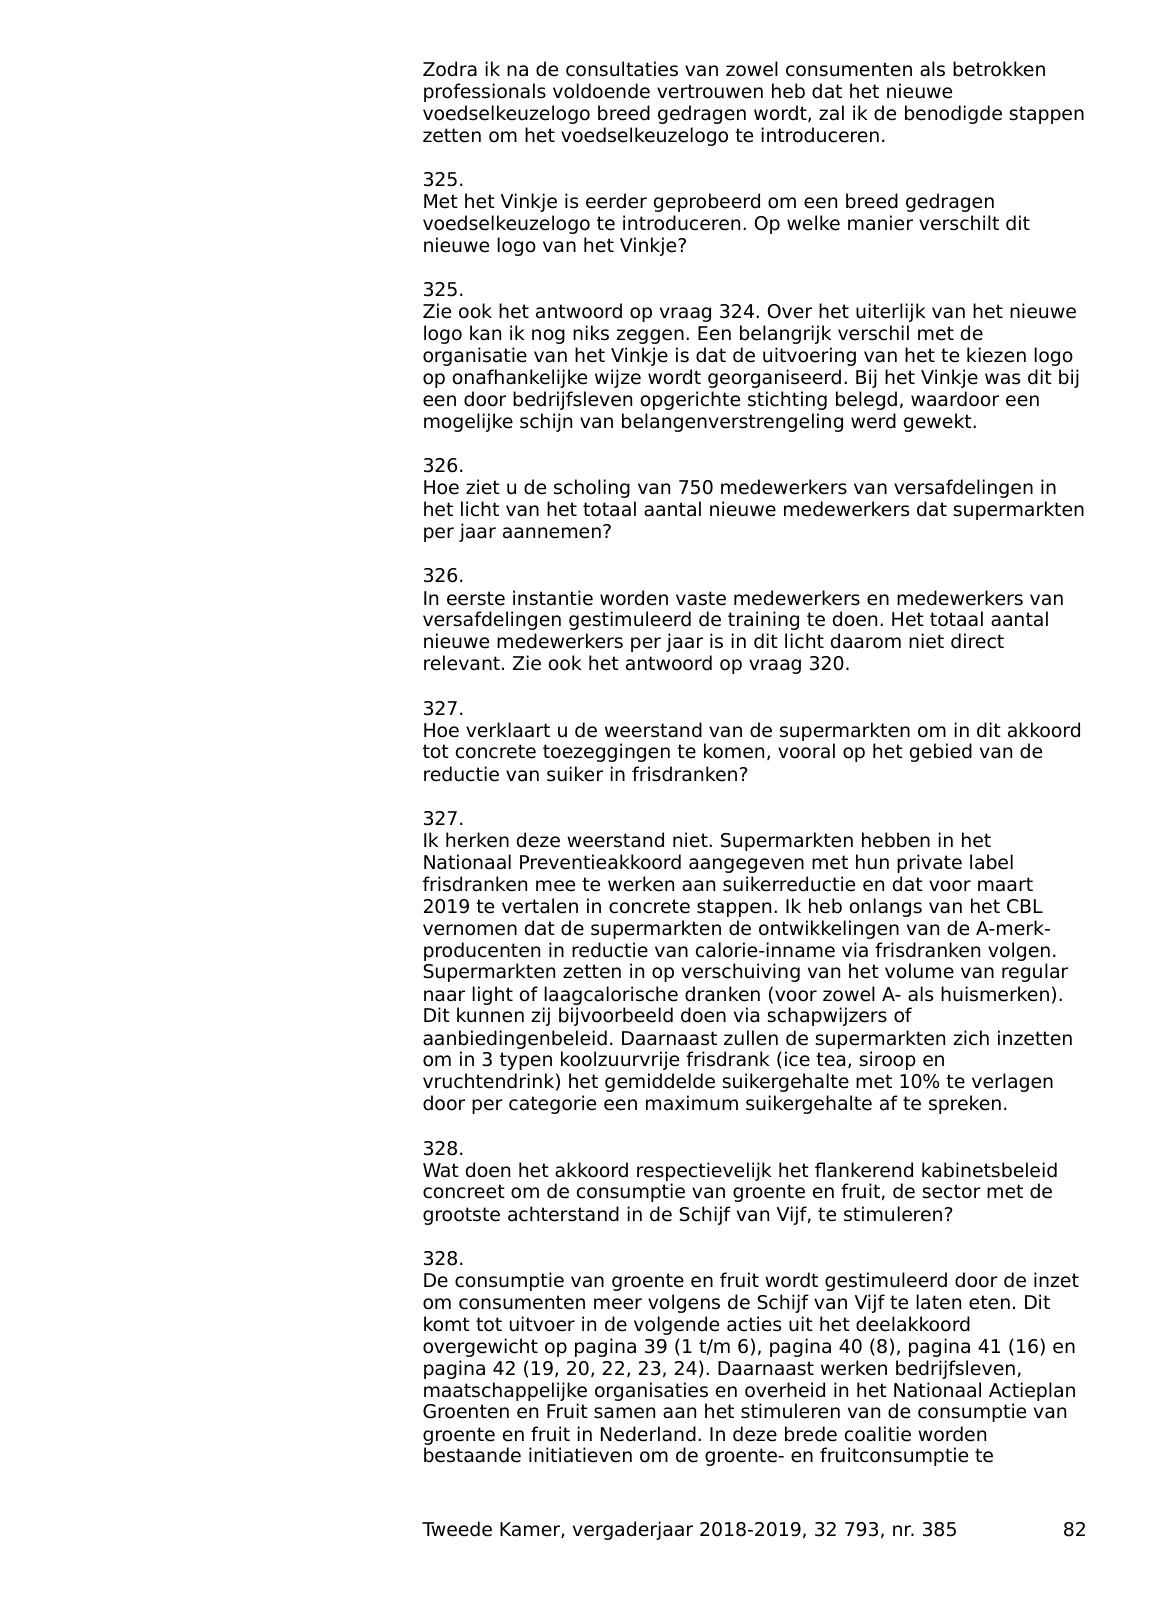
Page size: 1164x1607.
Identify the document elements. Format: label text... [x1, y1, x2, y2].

text 326. [422, 565, 1087, 587]
text In eerste instantie worden vaste medewerkers en medewerkers van versafdelingen gestimuleerd de training te doen. Het totaal aantal nieuwe medewerkers per jaar is in dit licht daarom niet direct relevant. Zie ook het antwoord op vraag 320. [422, 587, 1087, 675]
text De consumptie van groente en fruit wordt gestimuleerd door de inzet om consumenten meer volgens de Schijf van Vijf te laten eten. Dit komt tot uitvoer in de volgende acties uit het deelakkoord overgewicht op pagina 39 (1 t/m 6), pagina 40 (8), pagina 41 (16) en pagina 42 (19, 20, 22, 23, 24). Daarnaast werken bedrijfsleven, maatschappelijke organisaties en overheid in het Nationaal Actieplan Groenten en Fruit samen aan het stimuleren van de consumptie van groente en fruit in Nederland. In deze brede coalitie worden bestaande initiatieven om de groente- en fruitconsumptie te [422, 1269, 1087, 1467]
text Hoe verklaart u de weerstand van de supermarkten om in dit akkoord tot concrete toezeggingen te komen, vooral op het gebied van de reductie van suiker in frisdranken? [422, 719, 1087, 785]
text 327. [422, 808, 1087, 829]
text 328. [422, 1137, 1087, 1159]
text 325. [422, 169, 1087, 191]
text Hoe ziet u de scholing van 750 medewerkers van versafdelingen in het licht van het totaal aantal nieuwe medewerkers dat supermarkten per jaar aannemen? [422, 477, 1087, 543]
text 328. [422, 1248, 1087, 1269]
text 325. [422, 279, 1087, 301]
text Wat doen het akkoord respectievelijk het flankerend kabinetsbeleid concreet om de consumptie van groente en fruit, de sector met de grootste achterstand in de Schijf van Vijf, te stimuleren? [422, 1159, 1087, 1225]
text 327. [422, 697, 1087, 719]
text Met het Vinkje is eerder geprobeerd om een breed gedragen voedselkeuzelogo te introduceren. Op welke manier verschilt dit nieuwe logo van het Vinkje? [422, 191, 1087, 257]
text Ik herken deze weerstand niet. Supermarkten hebben in het Nationaal Preventieakkoord aangegeven met hun private label frisdranken mee te werken aan suikerreductie en dat voor maart 2019 te vertalen in concrete stappen. Ik heb onlangs van het CBL vernomen dat de supermarkten de ontwikkelingen van de A-merk-producenten in reductie van calorie-inname via frisdranken volgen. Supermarkten zetten in op verschuiving van het volume van regular naar light of laagcalorische dranken (voor zowel A- als huismerken). Dit kunnen zij bijvoorbeeld doen via schapwijzers of aanbiedingenbeleid. Daarnaast zullen de supermarkten zich inzetten om in 3 typen koolzuurvrije frisdrank (ice tea, siroop en vruchtendrink) het gemiddelde suikergehalte met 10% te verlagen door per categorie een maximum suikergehalte af te spreken. [422, 829, 1087, 1115]
text 326. [422, 455, 1087, 477]
text Zodra ik na de consultaties van zowel consumenten als betrokken professionals voldoende vertrouwen heb dat het nieuwe voedselkeuzelogo breed gedragen wordt, zal ik de benodigde stappen zetten om het voedselkeuzelogo te introduceren. [422, 59, 1087, 147]
text Zie ook het antwoord op vraag 324. Over het uiterlijk van het nieuwe logo kan ik nog niks zeggen. Een belangrijk verschil met de organisatie van het Vinkje is dat de uitvoering van het te kiezen logo op onafhankelijke wijze wordt georganiseerd. Bij het Vinkje was dit bij een door bedrijfsleven opgerichte stichting belegd, waardoor een mogelijke schijn van belangenverstrengeling werd gewekt. [422, 301, 1087, 433]
